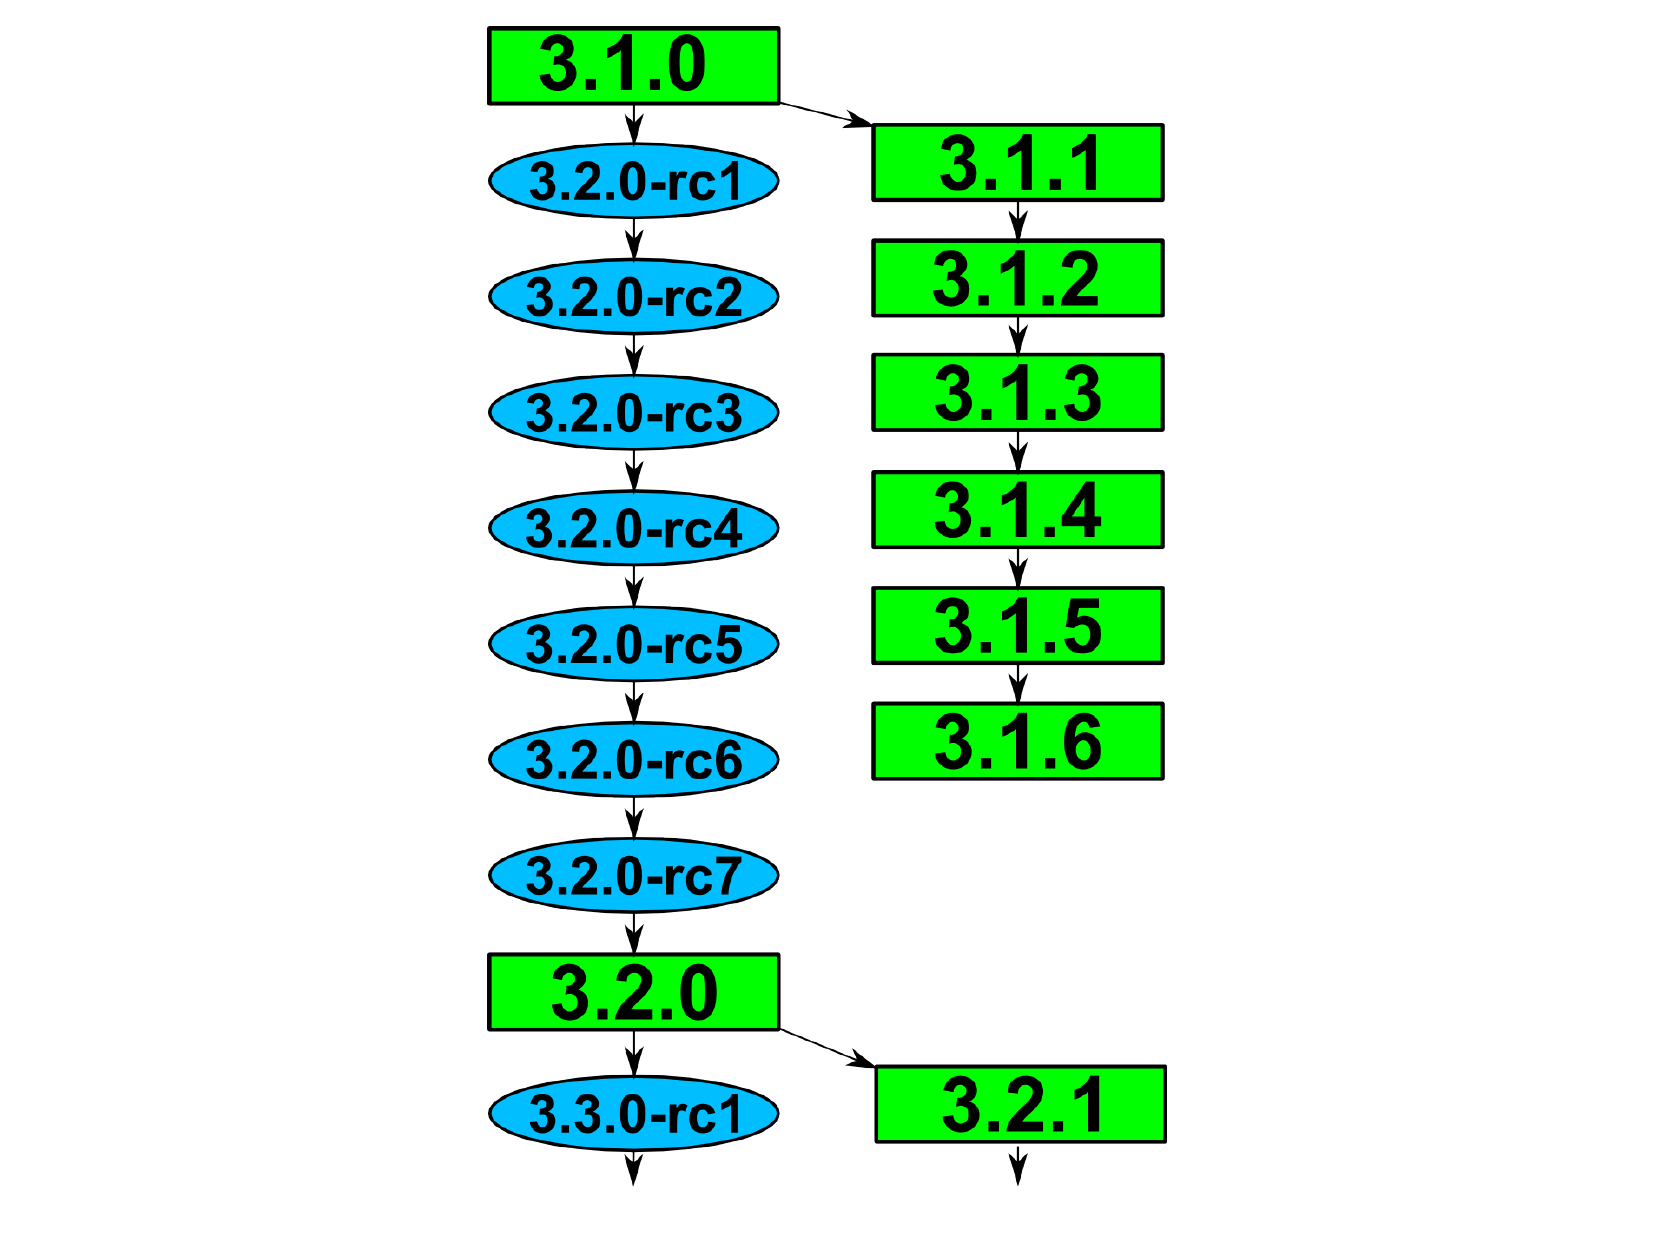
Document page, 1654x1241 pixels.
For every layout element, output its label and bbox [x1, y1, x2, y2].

picture [487, 26, 1167, 1188]
